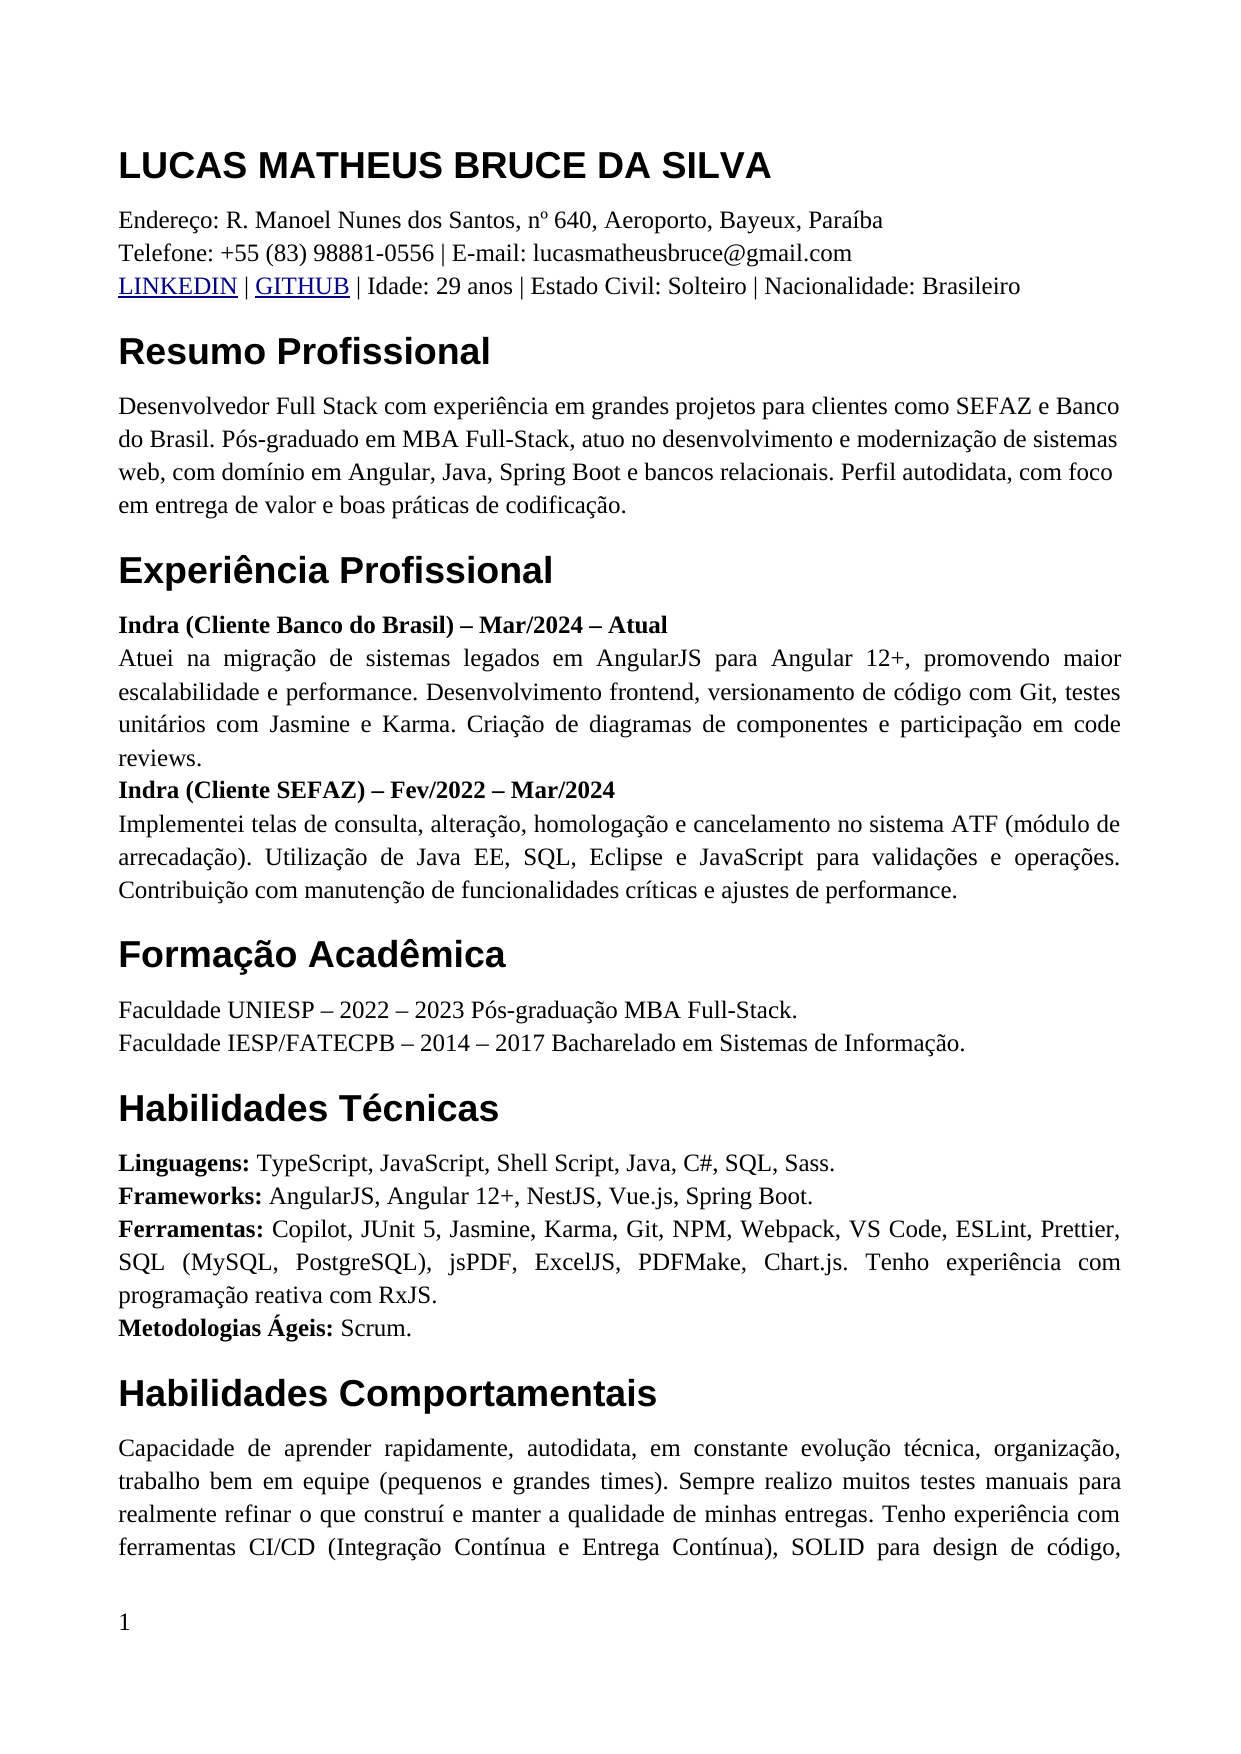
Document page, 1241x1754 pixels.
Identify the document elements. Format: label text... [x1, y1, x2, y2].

text Endereço: R. Manoel Nunes dos Santos, nº 640, Aeroporto, Bayeux, Paraíba [118, 205, 1122, 234]
text Implementei telas de consulta, alteração, homologação e cancelamento no sistema ATF (módulo de arrecadação). Utilização de Java EE, SQL, Eclipse e JavaScript para validações e operações. Contribuição com manutenção de funcionalidades críticas e ajustes de performance. [118, 809, 1122, 903]
text Indra (Cliente Banco do Brasil) – Mar/2024 – Atual [118, 611, 1122, 639]
text LINKEDIN | GITHUB | Idade: 29 anos | Estado Civil: Solteiro | Nacionalidade: Brasileiro [118, 271, 1122, 300]
subtitle Formação Acadêmica [118, 933, 1122, 976]
text Metodologias Ágeis: Scrum. [118, 1313, 1122, 1342]
subtitle Resumo Profissional [118, 329, 1122, 372]
subtitle LUCAS MATHEUS BRUCE DA SILVA [118, 143, 1122, 186]
text Capacidade de aprender rapidamente, autodidata, em constante evolução técnica, organização, trabalho bem em equipe (pequenos e grandes times). Sempre realizo muitos testes manuais para realmente refinar o que construí e manter a qualidade de minhas entregas. Tenho experiência com ferramentas CI/CD (Integração Contínua e Entrega Contínua), SOLID para design de código, [118, 1433, 1122, 1561]
text Ferramentas: Copilot, JUnit 5, Jasmine, Karma, Git, NPM, Webpack, VS Code, ESLint, Prettier, SQL (MySQL, PostgreSQL), jsPDF, ExcelJS, PDFMake, Chart.js. Tenho experiência com programação reativa com RxJS. [118, 1214, 1122, 1309]
text Frameworks: AngularJS, Angular 12+, NestJS, Vue.js, Spring Boot. [118, 1181, 1122, 1210]
subtitle Habilidades Comportamentais [118, 1371, 1122, 1414]
subtitle Habilidades Técnicas [118, 1086, 1122, 1129]
text Faculdade UNIESP – 2022 – 2023 Pós-graduação MBA Full-Stack. [118, 995, 1122, 1023]
subtitle Experiência Profissional [118, 548, 1122, 592]
text Indra (Cliente SEFAZ) – Fev/2022 – Mar/2024 [118, 776, 1122, 804]
text Linguagens: TypeScript, JavaScript, Shell Script, Java, C#, SQL, Sass. [118, 1148, 1122, 1177]
text Desenvolvedor Full Stack com experiência em grandes projetos para clientes como SEFAZ e Banco do Brasil. Pós-graduado em MBA Full-Stack, atuo no desenvolvimento e modernização de sistemas web, com domínio em Angular, Java, Spring Boot e bancos relacionais. Perfil autodidata, com foco em entrega de valor e boas práticas de codificação. [118, 391, 1122, 519]
text Faculdade IESP/FATECPB – 2014 – 2017 Bacharelado em Sistemas de Informação. [118, 1028, 1122, 1057]
text Telefone: +55 (83) 98881-0556 | E-mail: lucasmatheusbruce@gmail.com [118, 238, 1122, 267]
text Atuei na migração de sistemas legados em AngularJS para Angular 12+, promovendo maior escalabilidade e performance. Desenvolvimento frontend, versionamento de código com Git, testes unitários com Jasmine e Karma. Criação de diagramas de componentes e participação em code reviews. [118, 643, 1122, 771]
